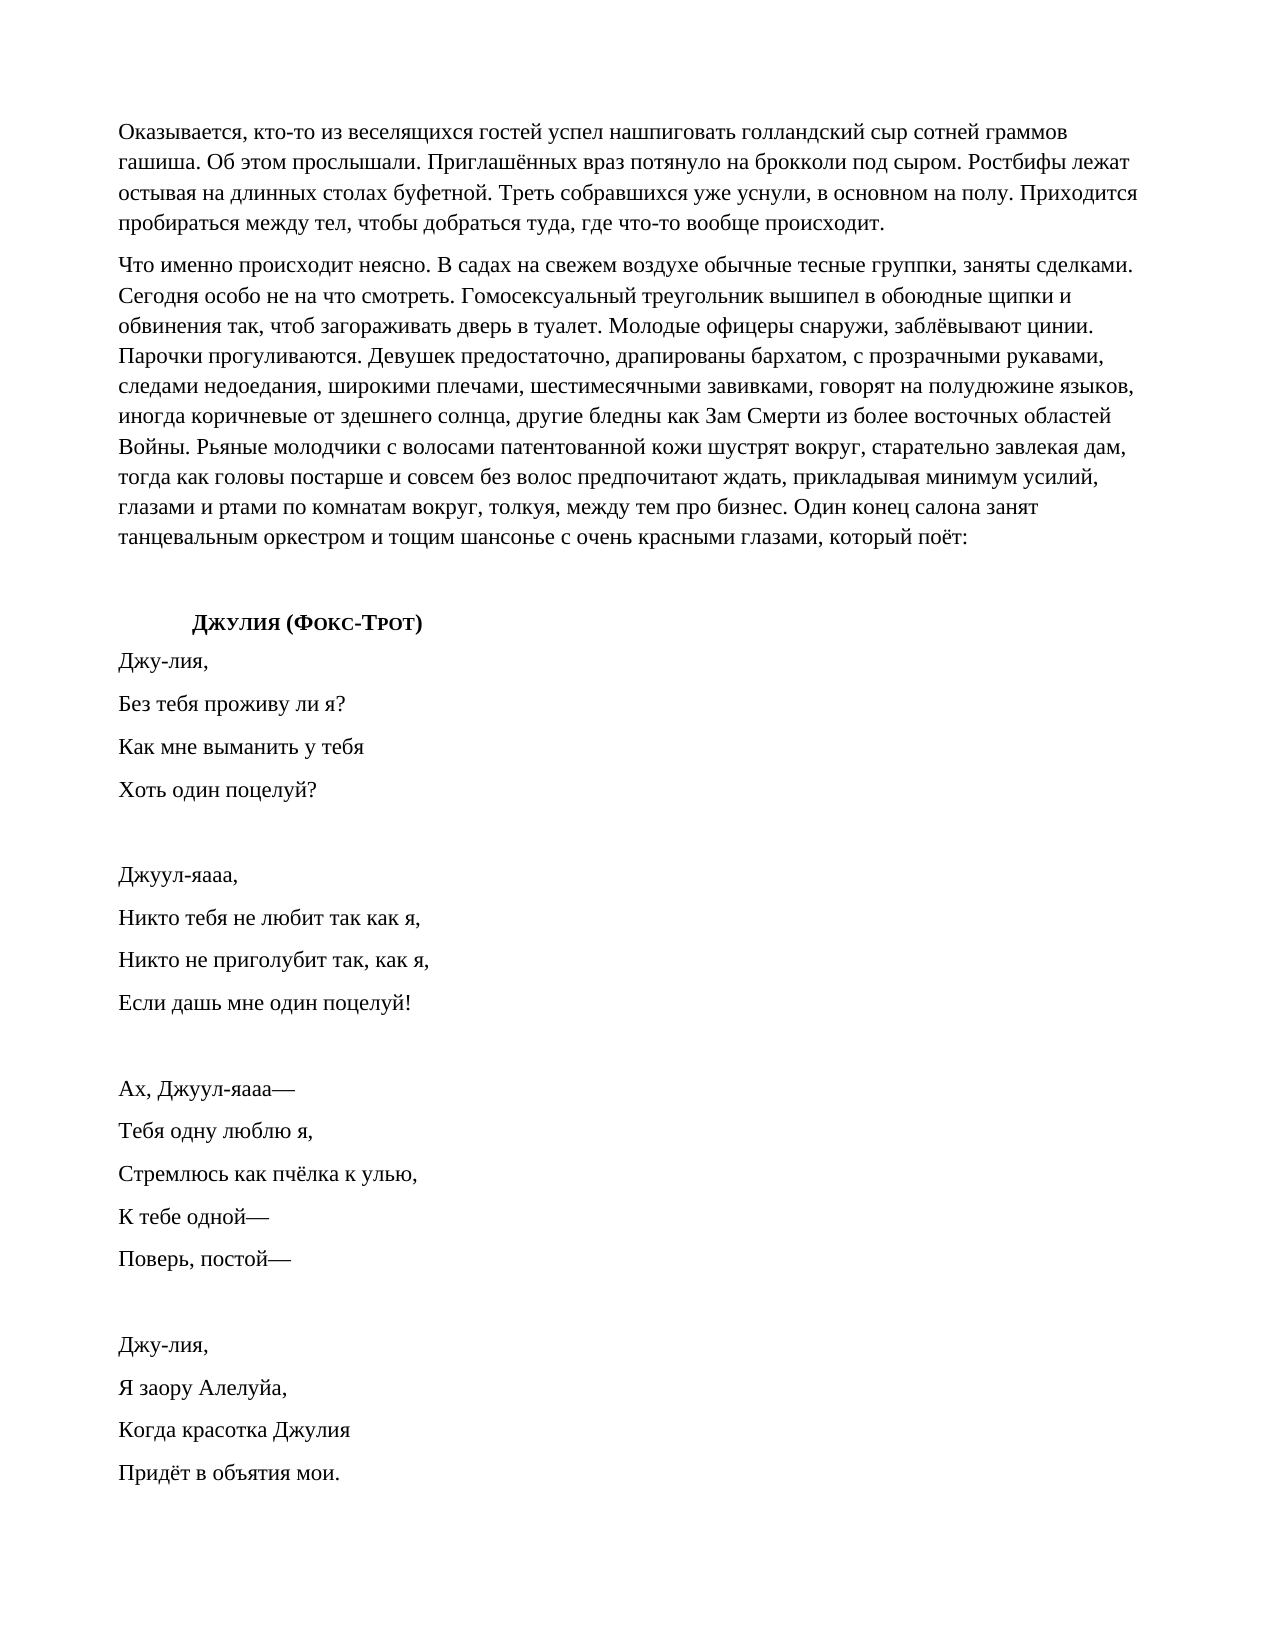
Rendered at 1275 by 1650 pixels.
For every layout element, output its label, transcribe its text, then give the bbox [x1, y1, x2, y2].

text Тебя одну люблю я, [118, 1117, 1157, 1144]
text Если дашь мне один поцелуй! [118, 989, 1157, 1016]
text Придёт в объятия мои. [118, 1459, 1157, 1485]
text К тебе одной— [118, 1203, 1157, 1229]
text Джу-лия, [118, 1331, 1157, 1357]
text Без тебя проживу ли я? [118, 690, 1157, 717]
text Оказывается, кто-то из веселящихся гостей успел нашпиговать голландский сыр сотней граммов гашиша. Об этом прослышали. Приглашённых враз потянуло на брокколи под сыром. Ростбифы лежат остывая на длинных столах буфетной. Треть собравшихся уже уснули, в основном на полу. Приходится пробираться между тел, чтобы добраться туда, где что-то вообще происходит. [118, 118, 1157, 235]
text Что именно происходит неясно. В садах на свежем воздухе обычные тесные группки, заняты сделками. Сегодня особо не на что смотреть. Гомосексуальный треугольник вышипел в обоюдные щипки и обвинения так, чтоб загораживать дверь в туалет. Молодые офицеры снаружи, заблёвывают цинии. Парочки прогуливаются. Девушек предостаточно, драпированы бархатом, с прозрачными рукавами, следами недоедания, широкими плечами, шестимесячными завивками, говорят на полудюжине языков, иногда коричневые от здешнего солнца, другие бледны как Зам Смерти из более восточных областей Войны. Рьяные молодчики с волосами патентованной кожи шустрят вокруг, старательно завлекая дам, тогда как головы постарше и совсем без волос предпочитают ждать, прикладывая минимум усилий, глазами и ртами по комнатам вокруг, толкуя, между тем про бизнес. Один конец салона занят танцевальным оркестром и тощим шансонье с очень красными глазами, который поёт: [118, 251, 1157, 550]
text Когда красотка Джулия [118, 1416, 1157, 1443]
text Ах, Джуул-яааа— [118, 1075, 1157, 1101]
text Никто не приголубит так, как я, [118, 947, 1157, 973]
text Никто тебя не любит так как я, [118, 904, 1157, 930]
text Я заору Алелуйа, [118, 1374, 1157, 1400]
text Хоть один поцелуй? [118, 776, 1157, 802]
text Джу-лия, [118, 648, 1157, 674]
text Джуул-яааа, [118, 861, 1157, 887]
text Поверь, постой— [118, 1246, 1157, 1272]
text Стремлюсь как пчёлка к улью, [118, 1160, 1157, 1186]
text Джулия (Фокс-Трот) [192, 609, 1157, 635]
text Как мне выманить у тебя [118, 733, 1157, 759]
